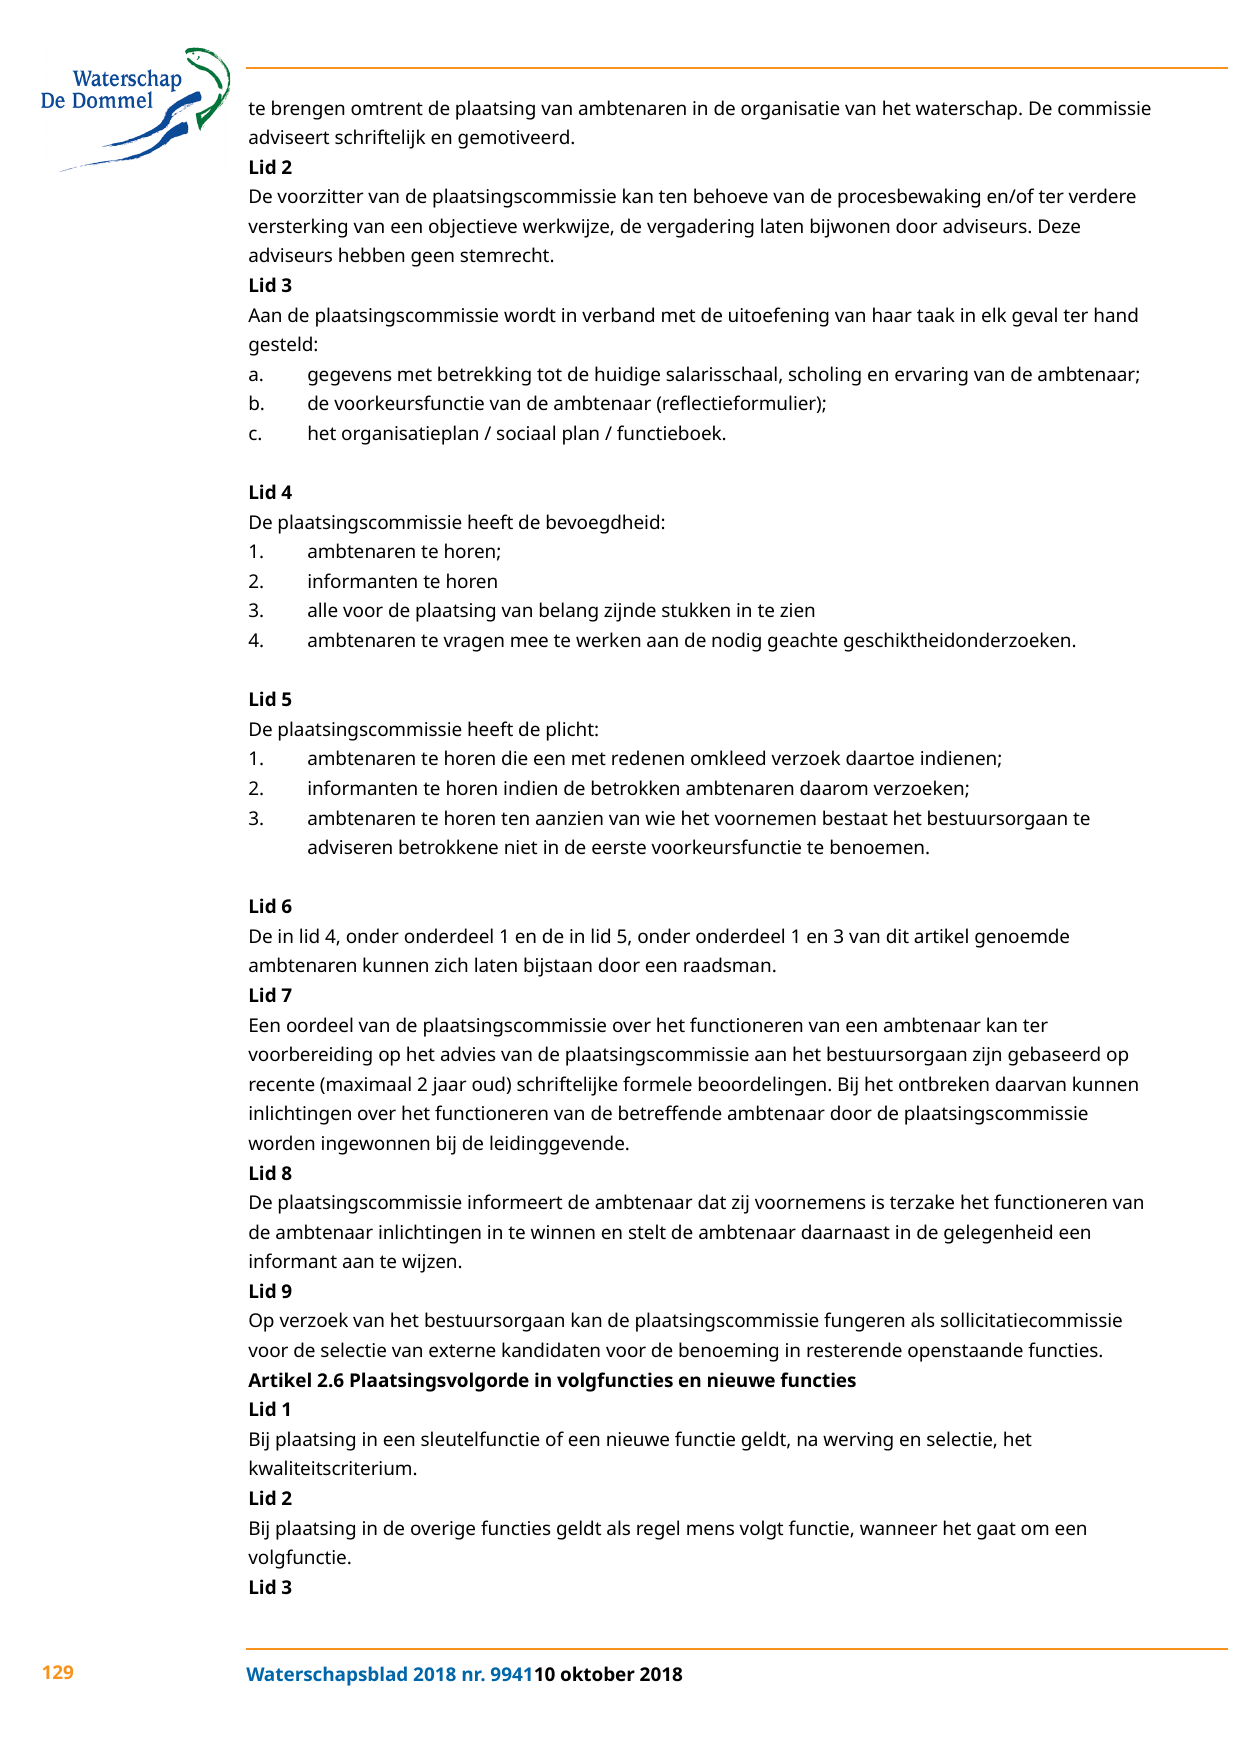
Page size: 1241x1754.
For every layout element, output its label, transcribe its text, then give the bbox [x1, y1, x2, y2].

text Bij plaatsing in een sleutelfunctie of een nieuwe functie geldt, na werving en selectie, het kwaliteitscriterium. [248, 1426, 1152, 1481]
text De plaatsingscommissie informeert de ambtenaar dat zij voornemens is terzake het functioneren van de ambtenaar inlichtingen in te winnen en stelt de ambtenaar daarnaast in de gelegenheid een informant aan te wijzen. [248, 1189, 1152, 1274]
text Lid 2 [248, 1485, 1152, 1511]
list ambtenaren te vragen mee te werken aan de nodig geachte geschiktheidonderzoeken. [248, 627, 1152, 653]
list de voorkeursfunctie van de ambtenaar (reflectieformulier); [248, 391, 1152, 416]
text Lid 2 [248, 154, 1152, 180]
text Op verzoek van het bestuursorgaan kan de plaatsingscommissie fungeren als sollicitatiecommissie voor de selectie van externe kandidaten voor de benoeming in resterende openstaande functies. [248, 1308, 1152, 1363]
text De in lid 4, onder onderdeel 1 en de in lid 5, onder onderdeel 1 en 3 van dit artikel genoemde ambtenaren kunnen zich laten bijstaan door een raadsman. [248, 923, 1152, 978]
list informanten te horen indien de betrokken ambtenaren daarom verzoeken; [248, 775, 1152, 801]
list het organisatieplan / sociaal plan / functieboek. [248, 420, 1152, 446]
text Lid 4 [248, 479, 1152, 505]
text Lid 9 [248, 1278, 1152, 1304]
text Aan de plaatsingscommissie wordt in verband met de uitoefening van haar taak in elk geval ter hand gesteld: [248, 302, 1152, 357]
text Lid 5 [248, 686, 1152, 712]
text Artikel 2.6 Plaatsingsvolgorde in volgfuncties en nieuwe functies [248, 1367, 1152, 1393]
picture [41, 47, 231, 172]
list informanten te horen [248, 568, 1152, 594]
list gegevens met betrekking tot de huidige salarisschaal, scholing en ervaring van de ambtenaar; [248, 361, 1152, 387]
list ambtenaren te horen; [248, 538, 1152, 564]
text Lid 8 [248, 1160, 1152, 1186]
text Lid 1 [248, 1396, 1152, 1422]
list ambtenaren te horen die een met redenen omkleed verzoek daartoe indienen; [248, 746, 1152, 771]
text te brengen omtrent de plaatsing van ambtenaren in de organisatie van het waterschap. De commissie adviseert schriftelijk en gemotiveerd. [248, 95, 1152, 150]
text De voorzitter van de plaatsingscommissie kan ten behoeve van de procesbewaking en/of ter verdere versterking van een objectieve werkwijze, de vergadering laten bijwonen door adviseurs. Deze adviseurs hebben geen stemrecht. [248, 183, 1152, 268]
list ambtenaren te horen ten aanzien van wie het voornemen bestaat het bestuursorgaan te adviseren betrokkene niet in de eerste voorkeursfunctie te benoemen. [248, 805, 1152, 860]
text De plaatsingscommissie heeft de bevoegdheid: [248, 509, 1152, 535]
list alle voor de plaatsing van belang zijnde stukken in te zien [248, 598, 1152, 623]
text De plaatsingscommissie heeft de plicht: [248, 716, 1152, 742]
text Lid 3 [248, 272, 1152, 298]
text Bij plaatsing in de overige functies geldt als regel mens volgt functie, wanneer het gaat om een volgfunctie. [248, 1515, 1152, 1570]
text Lid 7 [248, 982, 1152, 1008]
text Lid 3 [248, 1574, 1152, 1600]
text Lid 6 [248, 893, 1152, 919]
text Een oordeel van de plaatsingscommissie over het functioneren van een ambtenaar kan ter voorbereiding op het advies van de plaatsingscommissie aan het bestuursorgaan zijn gebaseerd op recente (maximaal 2 jaar oud) schriftelijke formele beoordelingen. Bij het ontbreken daarvan kunnen inlichtingen over het functioneren van de betreffende ambtenaar door de plaatsingscommissie worden ingewonnen bij de leidinggevende. [248, 1012, 1152, 1156]
